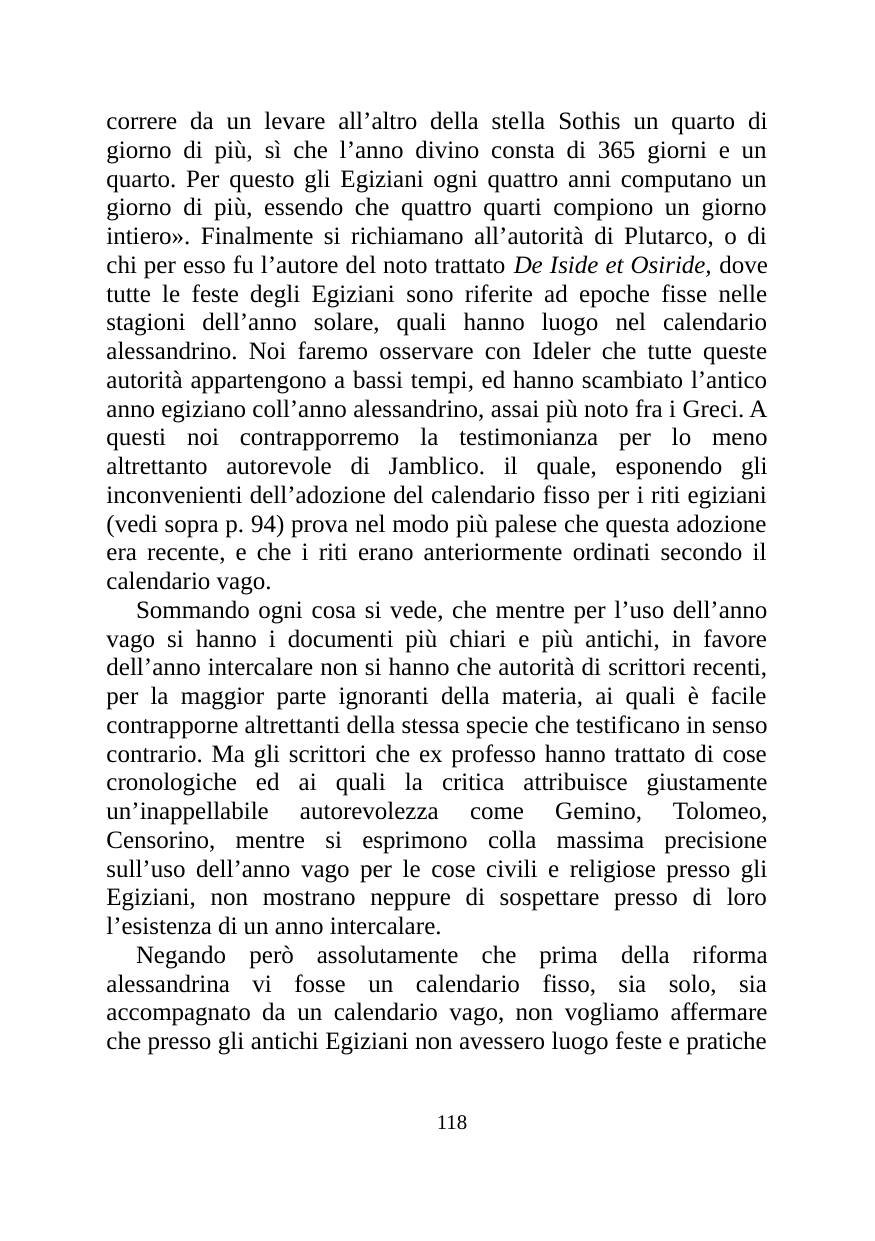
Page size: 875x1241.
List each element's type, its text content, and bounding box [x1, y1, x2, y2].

text correre da un levare all’altro della stella Sothis un quarto di giorno di più, sì che l’anno divino consta di 365 giorni e un quarto. Per questo gli Egiziani ogni quattro anni computano un giorno di più, essendo che quattro quarti compiono un giorno intiero». Finalmente si richiamano all’autorità di Plutarco, o di chi per esso fu l’autore del noto trattato De Iside et Osiride, dove tutte le feste degli Egiziani sono riferite ad epoche fisse nelle stagioni dell’anno solare, quali hanno luogo nel calendario alessandrino. Noi faremo osservare con Ideler che tutte queste autorità appartengono a bassi tempi, ed hanno scambiato l’antico anno egiziano coll’anno alessandrino, assai più noto fra i Greci. A questi noi contrapporremo la testimonianza per lo meno altrettanto autorevole di Jamblico. il quale, esponendo gli inconvenienti dell’adozione del calendario fisso per i riti egiziani (vedi sopra p. 94) prova nel modo più palese che questa adozione era recente, e che i riti erano anteriormente ordinati secondo il calendario vago. [106, 106, 768, 595]
text Sommando ogni cosa si vede, che mentre per l’uso dell’anno vago si hanno i documenti più chiari e più antichi, in favore dell’anno intercalare non si hanno che autorità di scrittori recenti, per la maggior parte ignoranti della materia, ai quali è facile contrapporne altrettanti della stessa specie che testificano in senso contrario. Ma gli scrittori che ex professo hanno trattato di cose cronologiche ed ai quali la critica attribuisce giustamente un’inappellabile autorevolezza come Gemino, Tolomeo, Censorino, mentre si esprimono colla massima precisione sull’uso dell’anno vago per le cose civili e religiose presso gli Egiziani, non mostrano neppure di sospettare presso di loro l’esistenza di un anno intercalare. [106, 595, 768, 940]
text Negando però assolutamente che prima della riforma alessandrina vi fosse un calendario fisso, sia solo, sia accompagnato da un calendario vago, non vogliamo affermare che presso gli antichi Egiziani non avessero luogo feste e pratiche [106, 940, 768, 1055]
